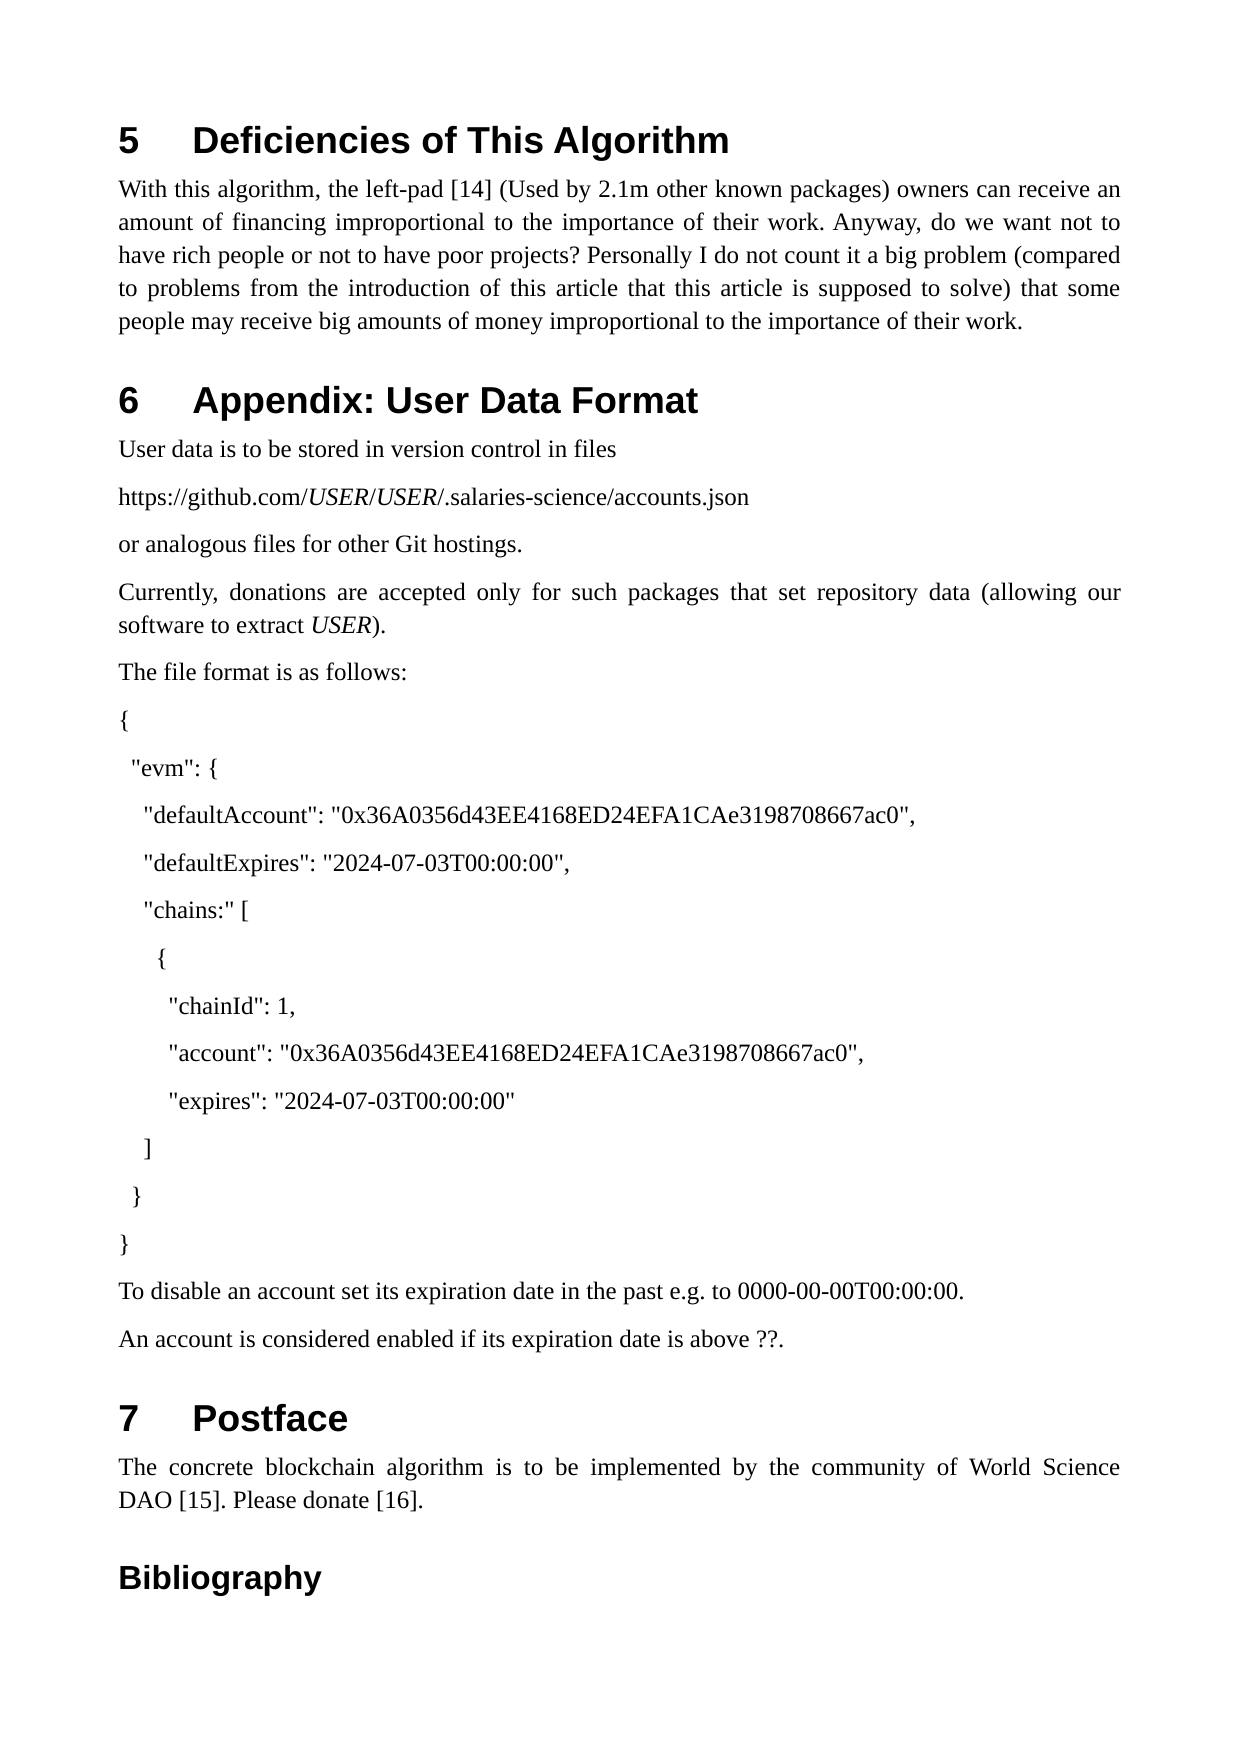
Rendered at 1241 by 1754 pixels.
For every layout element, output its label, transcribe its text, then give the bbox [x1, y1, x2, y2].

text "defaultAccount": "0x36A0356d43EE4168ED24EFA1CAe3198708667ac0", [118, 800, 1122, 829]
text To disable an account set its expiration date in the past e.g. to 0000-00-00T00:00:00. [118, 1276, 1122, 1305]
text { [118, 705, 1122, 734]
subtitle Deficiencies of This Algorithm [118, 118, 1122, 161]
text } [118, 1229, 1122, 1257]
text https://github.com/USER/USER/.salaries-science/accounts.json [118, 482, 1122, 510]
text "chainId": 1, [118, 991, 1122, 1019]
text ] [118, 1133, 1122, 1162]
text User data is to be stored in version control in files [118, 434, 1122, 463]
text Currently, donations are accepted only for such packages that set repository data (allowing our software to extract USER). [118, 577, 1122, 639]
text The file format is as follows: [118, 657, 1122, 686]
text "evm": { [118, 753, 1122, 781]
text "defaultExpires": "2024-07-03T00:00:00", [118, 848, 1122, 877]
text The concrete blockchain algorithm is to be implemented by the community of World Science DAO [15]. Please donate [16]. [118, 1452, 1122, 1514]
text An account is considered enabled if its expiration date is above ??. [118, 1324, 1122, 1353]
text { [118, 943, 1122, 972]
text With this algorithm, the left-pad [14] (Used by 2.1m other known packages) owners can receive an amount of financing improportional to the importance of their work. Anyway, do we want not to have rich people or not to have poor projects? Personally I do not count it a big problem (compared to problems from the introduction of this article that this article is supposed to solve) that some people may receive big amounts of money improportional to the importance of their work. [118, 174, 1122, 334]
subtitle Appendix: User Data Format [118, 378, 1122, 422]
subtitle Postface [118, 1397, 1122, 1440]
text } [118, 1181, 1122, 1210]
subtitle Bibliography [118, 1558, 1122, 1596]
text "expires": "2024-07-03T00:00:00" [118, 1086, 1122, 1115]
text "chains:" [ [118, 896, 1122, 924]
text "account": "0x36A0356d43EE4168ED24EFA1CAe3198708667ac0", [118, 1038, 1122, 1067]
text or analogous files for other Git hostings. [118, 529, 1122, 558]
